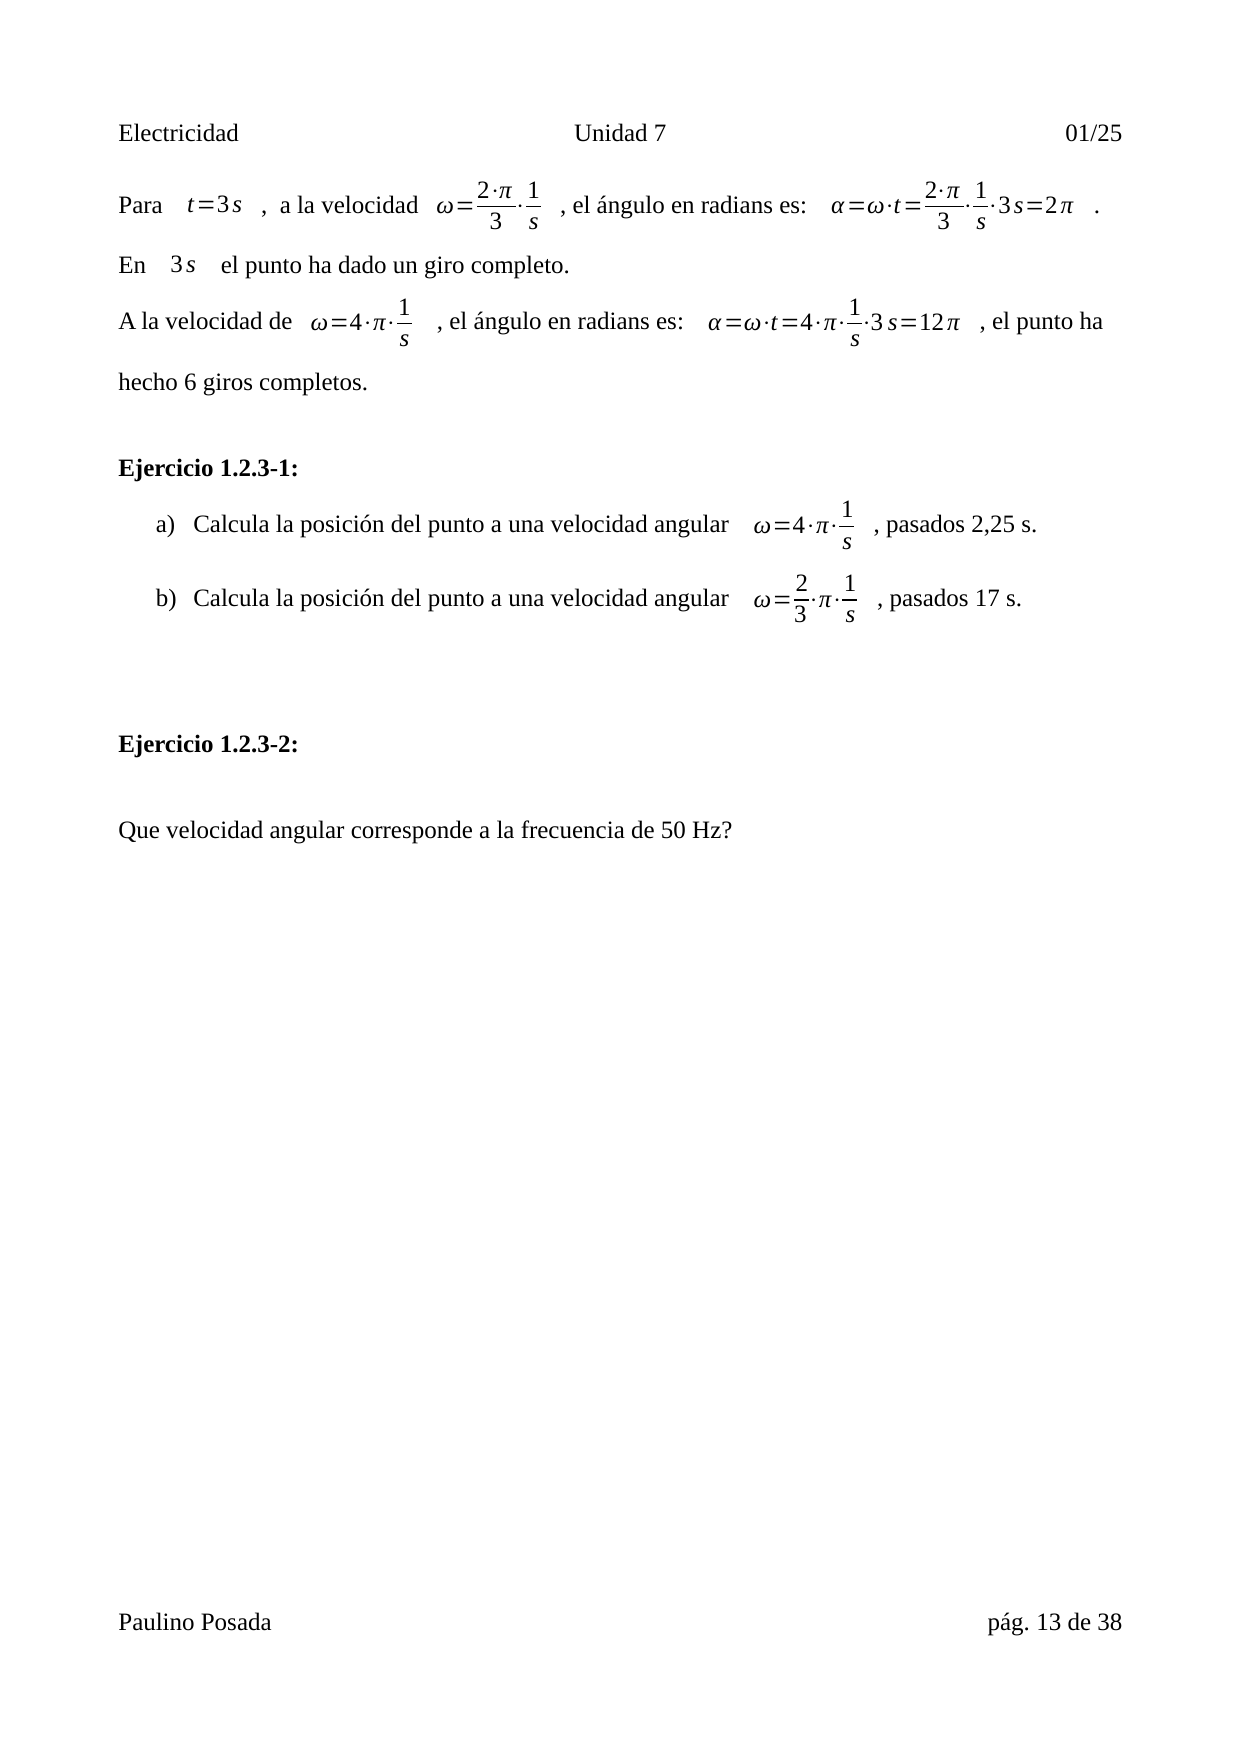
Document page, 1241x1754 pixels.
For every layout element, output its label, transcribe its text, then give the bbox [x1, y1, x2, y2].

text Que velocidad angular corresponde a la frecuencia de 50 Hz? [118, 816, 1122, 844]
text Para , a la velocidad, el ángulo en radians es: . En el punto ha dado un giro completo. [118, 176, 1122, 279]
text Ejercicio 1.2.3-1: [118, 453, 1122, 482]
text Ejercicio 1.2.3-2: [118, 729, 1122, 758]
list Calcula la posición del punto a una velocidad angular , pasados 17 s. [156, 569, 1122, 629]
text A la velocidad de , el ángulo en radians es: , el punto ha hecho 6 giros completos. [118, 293, 1122, 395]
list Calcula la posición del punto a una velocidad angular , pasados 2,25 s. [156, 496, 1122, 555]
